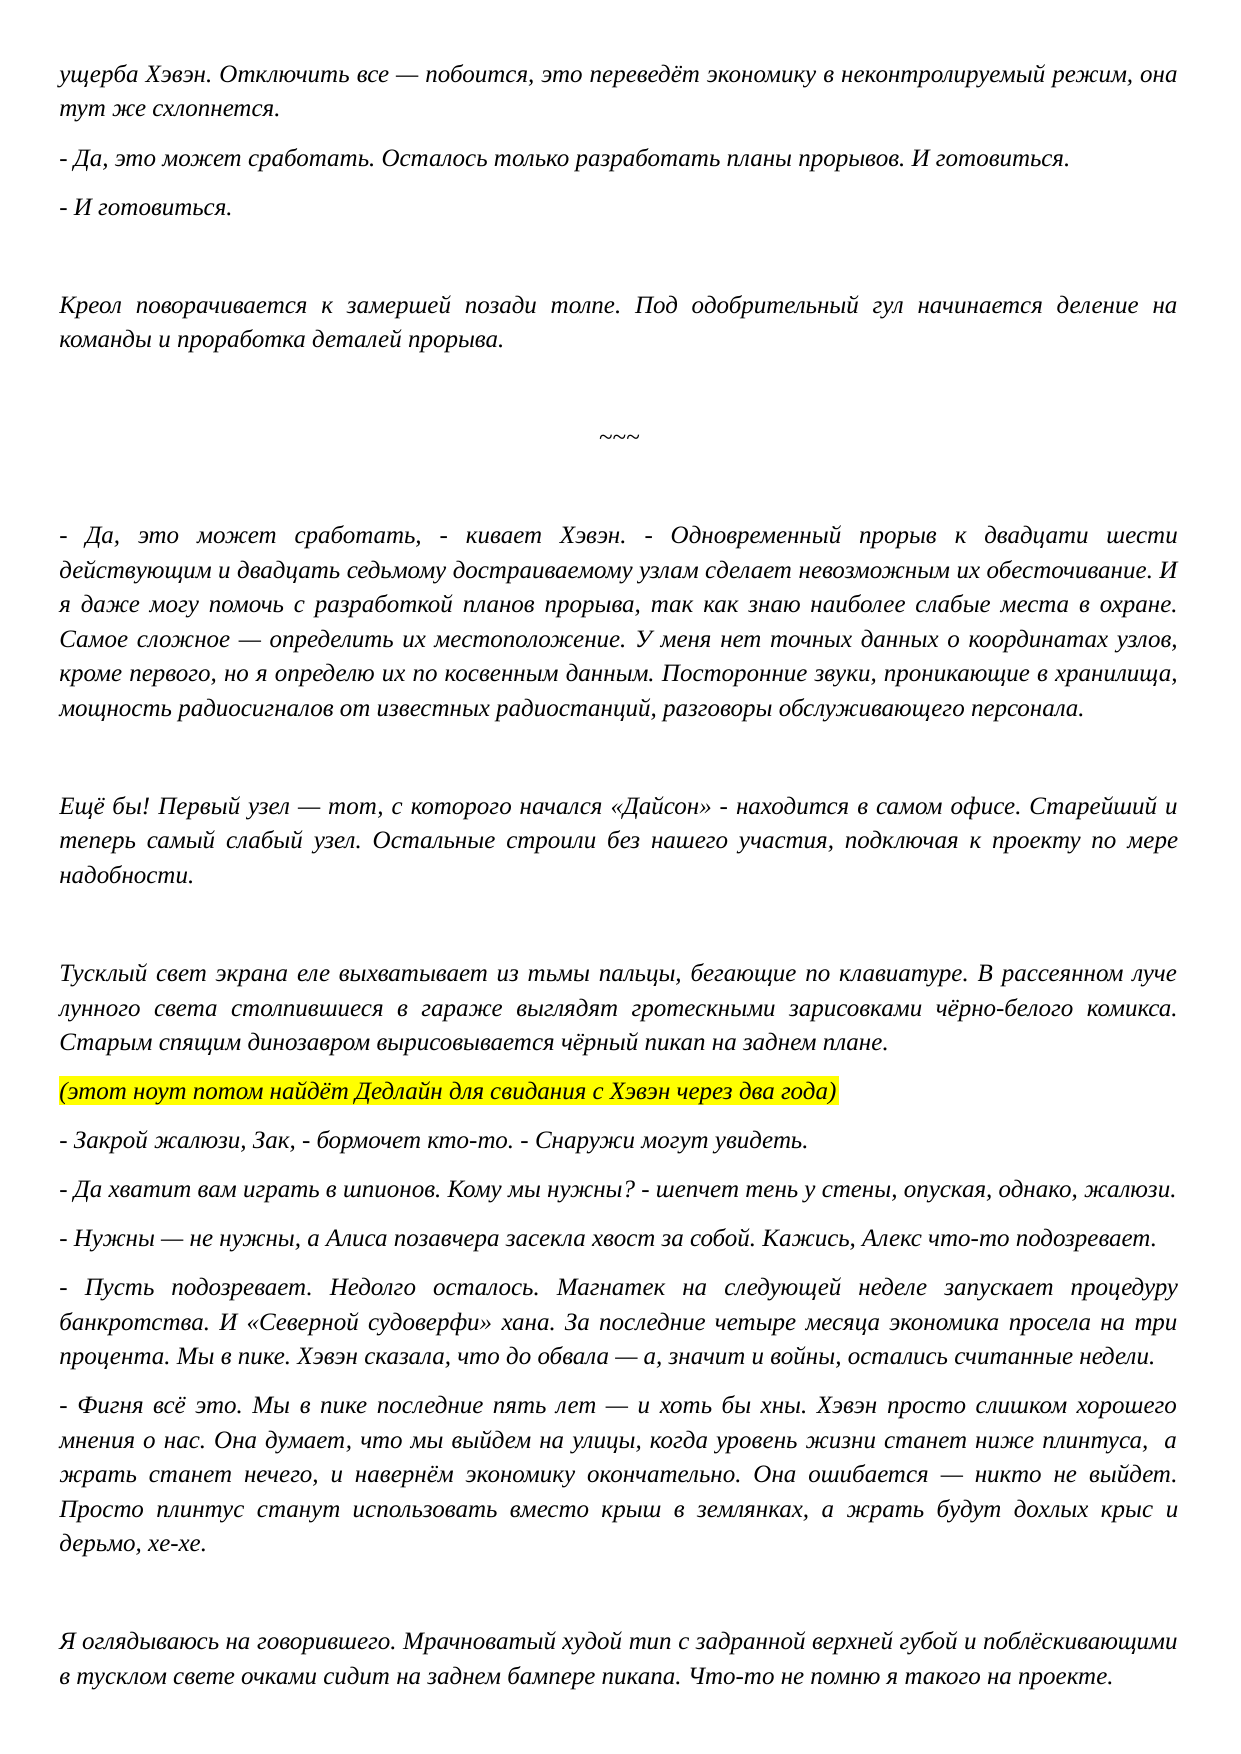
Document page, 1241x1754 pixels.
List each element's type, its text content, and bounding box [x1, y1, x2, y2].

text - Пусть подозревает. Недолго осталось. Магнатек на следующей неделе запускает процедуру банкротства. И «Северной судоверфи» хана. За последние четыре месяца экономика просела на три процента. Мы в пике. Хэвэн сказала, что до обвала — а, значит и войны, остались считанные недели. [59, 1272, 1181, 1370]
text - И готовиться. [59, 192, 1181, 220]
text Ещё бы! Первый узел — тот, с которого начался «Дайсон» - находится в самом офисе. Старейший и теперь самый слабый узел. Остальные строили без нашего участия, подключая к проекту по мере надобности. [59, 791, 1181, 889]
text Тусклый свет экрана еле выхватывает из тьмы пальцы, бегающие по клавиатуре. В рассеянном луче лунного света столпившиеся в гараже выглядят гротескными зарисовками чёрно-белого комикса. Старым спящим динозавром вырисовывается чёрный пикап на заднем плане. [59, 958, 1181, 1056]
text ущерба Хэвэн. Отключить все — побоится, это переведёт экономику в неконтролируемый режим, она тут же схлопнется. [59, 59, 1181, 122]
text - Да, это может сработать, - кивает Хэвэн. - Одновременный прорыв к двадцати шести действующим и двадцать седьмому достраиваемому узлам сделает невозможным их обесточивание. И я даже могу помочь с разработкой планов прорыва, так как знаю наиболее слабые места в охране. Самое сложное — определить их местоположение. У меня нет точных данных о координатах узлов, кроме первого, но я определю их по косвенным данным. Посторонние звуки, проникающие в хранилища, мощность радиосигналов от известных радиостанций, разговоры обслуживающего персонала. [59, 521, 1181, 722]
text - Закрой жалюзи, Зак, - бормочет кто-то. - Снаружи могут увидеть. [59, 1125, 1181, 1154]
text ~~~ [59, 422, 1181, 451]
text Креол поворачивается к замершей позади толпе. Под одобрительный гул начинается деление на команды и проработка деталей прорыва. [59, 290, 1181, 353]
text - Да хватит вам играть в шпионов. Кому мы нужны? - шепчет тень у стены, опуская, однако, жалюзи. [59, 1174, 1181, 1203]
text - Фигня всё это. Мы в пике последние пять лет — и хоть бы хны. Хэвэн просто слишком хорошего мнения о нас. Она думает, что мы выйдем на улицы, когда уровень жизни станет ниже плинтуса, а жрать станет нечего, и навернём экономику окончательно. Она ошибается — никто не выйдет. Просто плинтус станут использовать вместо крыш в землянках, а жрать будут дохлых крыс и дерьмо, хе-хе. [59, 1390, 1181, 1557]
text - Да, это может сработать. Осталось только разработать планы прорывов. И готовиться. [59, 143, 1181, 171]
text - Нужны — не нужны, а Алиса позавчера засекла хвост за собой. Кажись, Алекс что-то подозревает. [59, 1223, 1181, 1252]
text Я оглядываюсь на говорившего. Мрачноватый худой тип с задранной верхней губой и поблёскивающими в тусклом свете очками сидит на заднем бампере пикапа. Что-то не помню я такого на проекте. [59, 1626, 1181, 1690]
text (этот ноут потом найдёт Дедлайн для свидания с Хэвэн через два года) [59, 1076, 1181, 1105]
